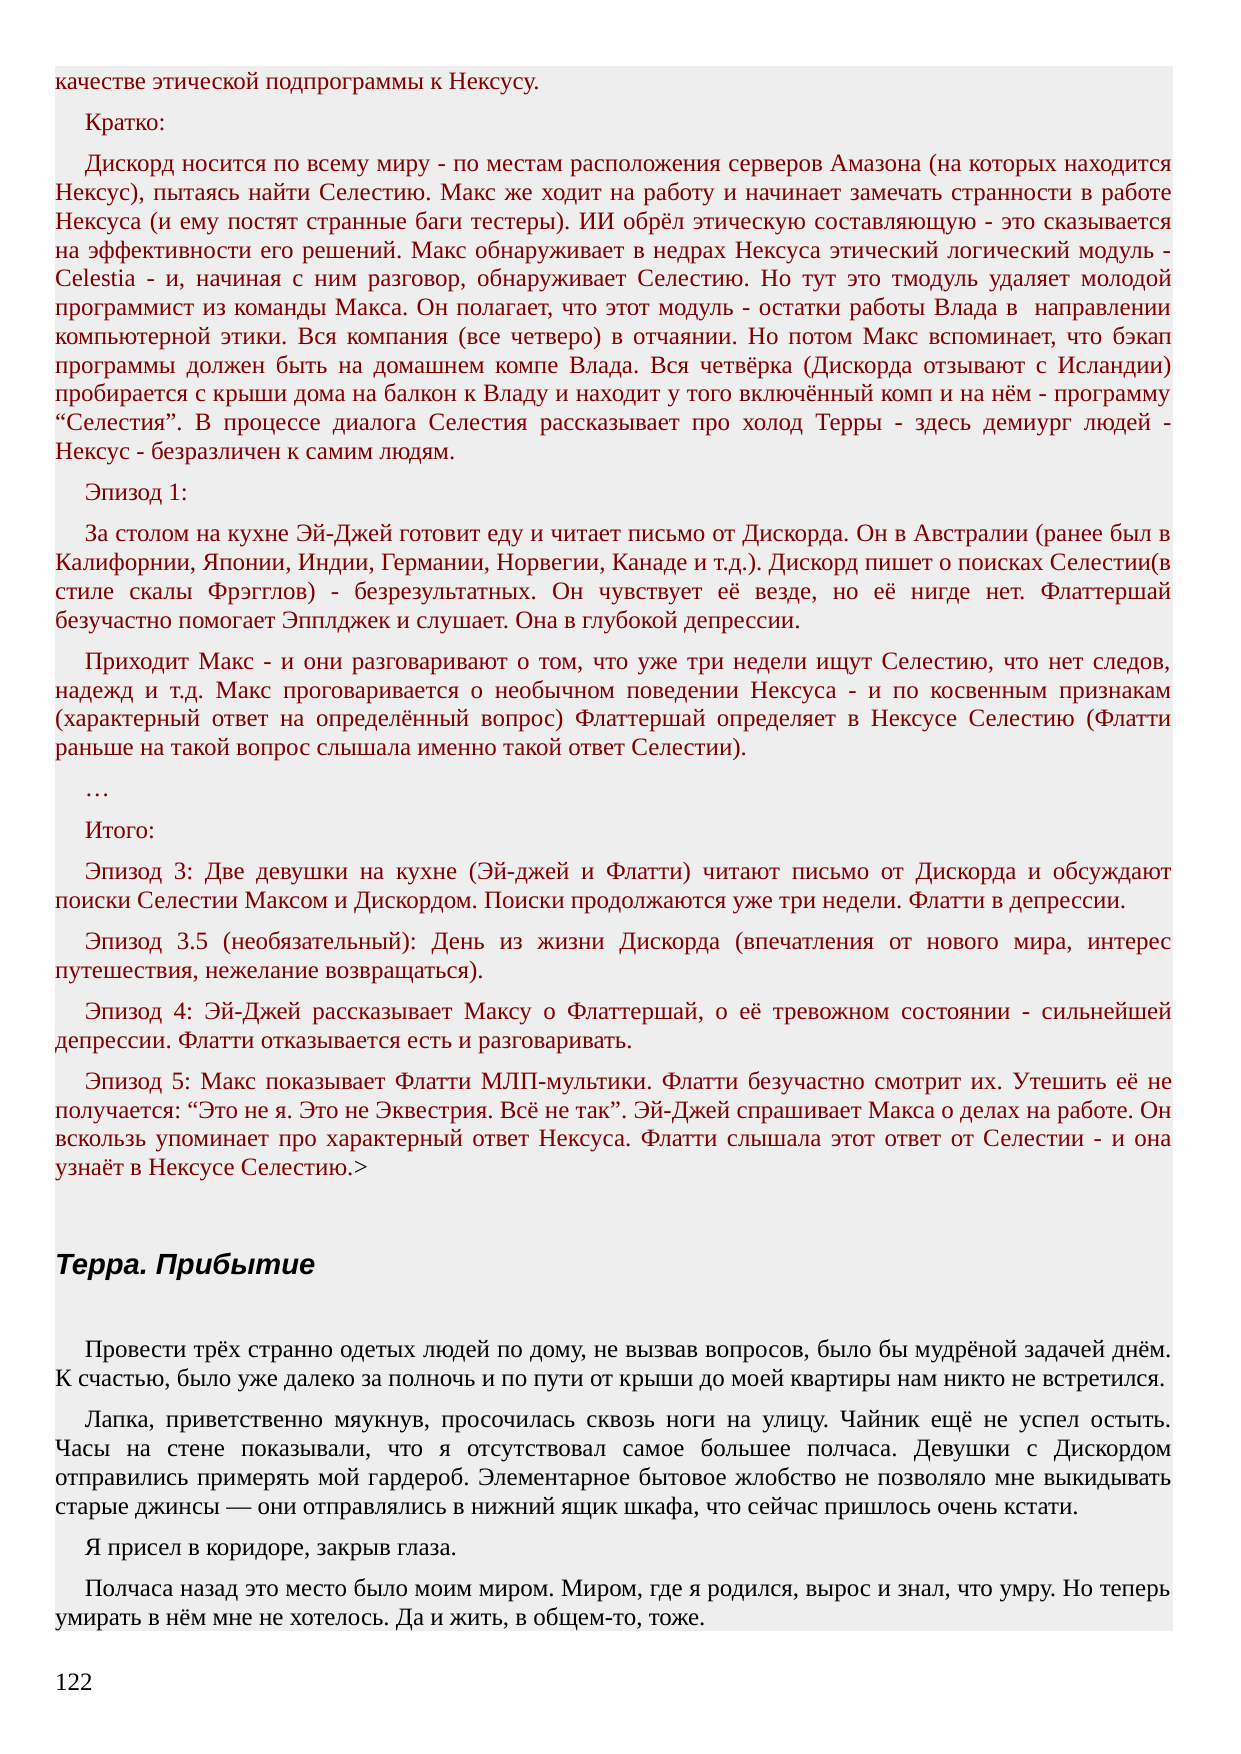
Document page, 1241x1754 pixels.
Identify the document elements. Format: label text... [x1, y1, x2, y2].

text Эпизод 5: Макс показывает Флатти МЛП-мультики. Флатти безучастно смотрит их. Утешить её не получается: “Это не я. Это не Эквестрия. Всё не так”. Эй-Джей спрашивает Макса о делах на работе. Он вскользь упоминает про характерный ответ Нексуса. Флатти слышала этот ответ от Селестии - и она узнаёт в Нексусе Селестию.> [55, 1066, 1173, 1181]
text Лапка, приветственно мяукнув, просочилась сквозь ноги на улицу. Чайник ещё не успел остыть. Часы на стене показывали, что я отсутствовал самое большее полчаса. Девушки с Дискордом отправились примерять мой гардероб. Элементарное бытовое жлобство не позволяло мне выкидывать старые джинсы — они отправлялись в нижний ящик шкафа, что сейчас пришлось очень кстати. [55, 1404, 1173, 1519]
text Эпизод 1: [55, 477, 1173, 506]
text Эпизод 3: Две девушки на кухне (Эй-джей и Флатти) читают письмо от Дискорда и обсуждают поиски Селестии Максом и Дискордом. Поиски продолжаются уже три недели. Флатти в депрессии. [55, 856, 1173, 913]
subtitle Терра. Прибытие [55, 1247, 1173, 1281]
text … [55, 773, 1173, 802]
text За столом на кухне Эй-Джей готовит еду и читает письмо от Дискорда. Он в Австралии (ранее был в Калифорнии, Японии, Индии, Германии, Норвегии, Канаде и т.д.). Дискорд пишет о поисках Селестии(в стиле скалы Фрэгглов) - безрезультатных. Он чувствует её везде, но её нигде нет. Флаттершай безучастно помогает Эпплджек и слушает. Она в глубокой депрессии. [55, 518, 1173, 633]
text Провести трёх странно одетых людей по дому, не вызвав вопросов, было бы мудрёной задачей днём. К счастью, было уже далеко за полночь и по пути от крыши до моей квартиры нам никто не встретился. [55, 1334, 1173, 1392]
text Я присел в коридоре, закрыв глаза. [55, 1532, 1173, 1561]
text Эпизод 4: Эй-Джей рассказывает Максу о Флаттершай, о её тревожном состоянии - сильнейшей депрессии. Флатти отказывается есть и разговаривать. [55, 996, 1173, 1053]
text Дискорд носится по всему миру - по местам расположения серверов Амазона (на которых находится Нексус), пытаясь найти Селестию. Макс же ходит на работу и начинает замечать странности в работе Нексуса (и ему постят странные баги тестеры). ИИ обрёл этическую составляющую - это сказывается на эффективности его решений. Макс обнаруживает в недрах Нексуса этический логический модуль - Celestia - и, начиная с ним разговор, обнаруживает Селестию. Но тут это тмодуль удаляет молодой программист из команды Макса. Он полагает, что этот модуль - остатки работы Влада в направлении компьютерной этики. Вся компания (все четверо) в отчаянии. Но потом Макс вспоминает, что бэкап программы должен быть на домашнем компе Влада. Вся четвёрка (Дискорда отзывают с Исландии) пробирается с крыши дома на балкон к Владу и находит у того включённый комп и на нём - программу “Селестия”. В процессе диалога Селестия рассказывает про холод Терры - здесь демиург людей - Нексус - безразличен к самим людям. [55, 148, 1173, 465]
text Приходит Макс - и они разговаривают о том, что уже три недели ищут Селестию, что нет следов, надежд и т.д. Макс проговаривается о необычном поведении Нексуса - и по косвенным признакам (характерный ответ на определённый вопрос) Флаттершай определяет в Нексусе Селестию (Флатти раньше на такой вопрос слышала именно такой ответ Селестии). [55, 646, 1173, 761]
text Полчаса назад это место было моим миром. Миром, где я родился, вырос и знал, что умру. Но теперь умирать в нём мне не хотелось. Да и жить, в общем-то, тоже. [55, 1573, 1173, 1631]
text Итого: [55, 815, 1173, 843]
text качестве этической подпрограммы к Нексусу. [55, 66, 1173, 95]
text Эпизод 3.5 (необязательный): День из жизни Дискорда (впечатления от нового мира, интерес путешествия, нежелание возвращаться). [55, 926, 1173, 983]
text Кратко: [55, 107, 1173, 136]
